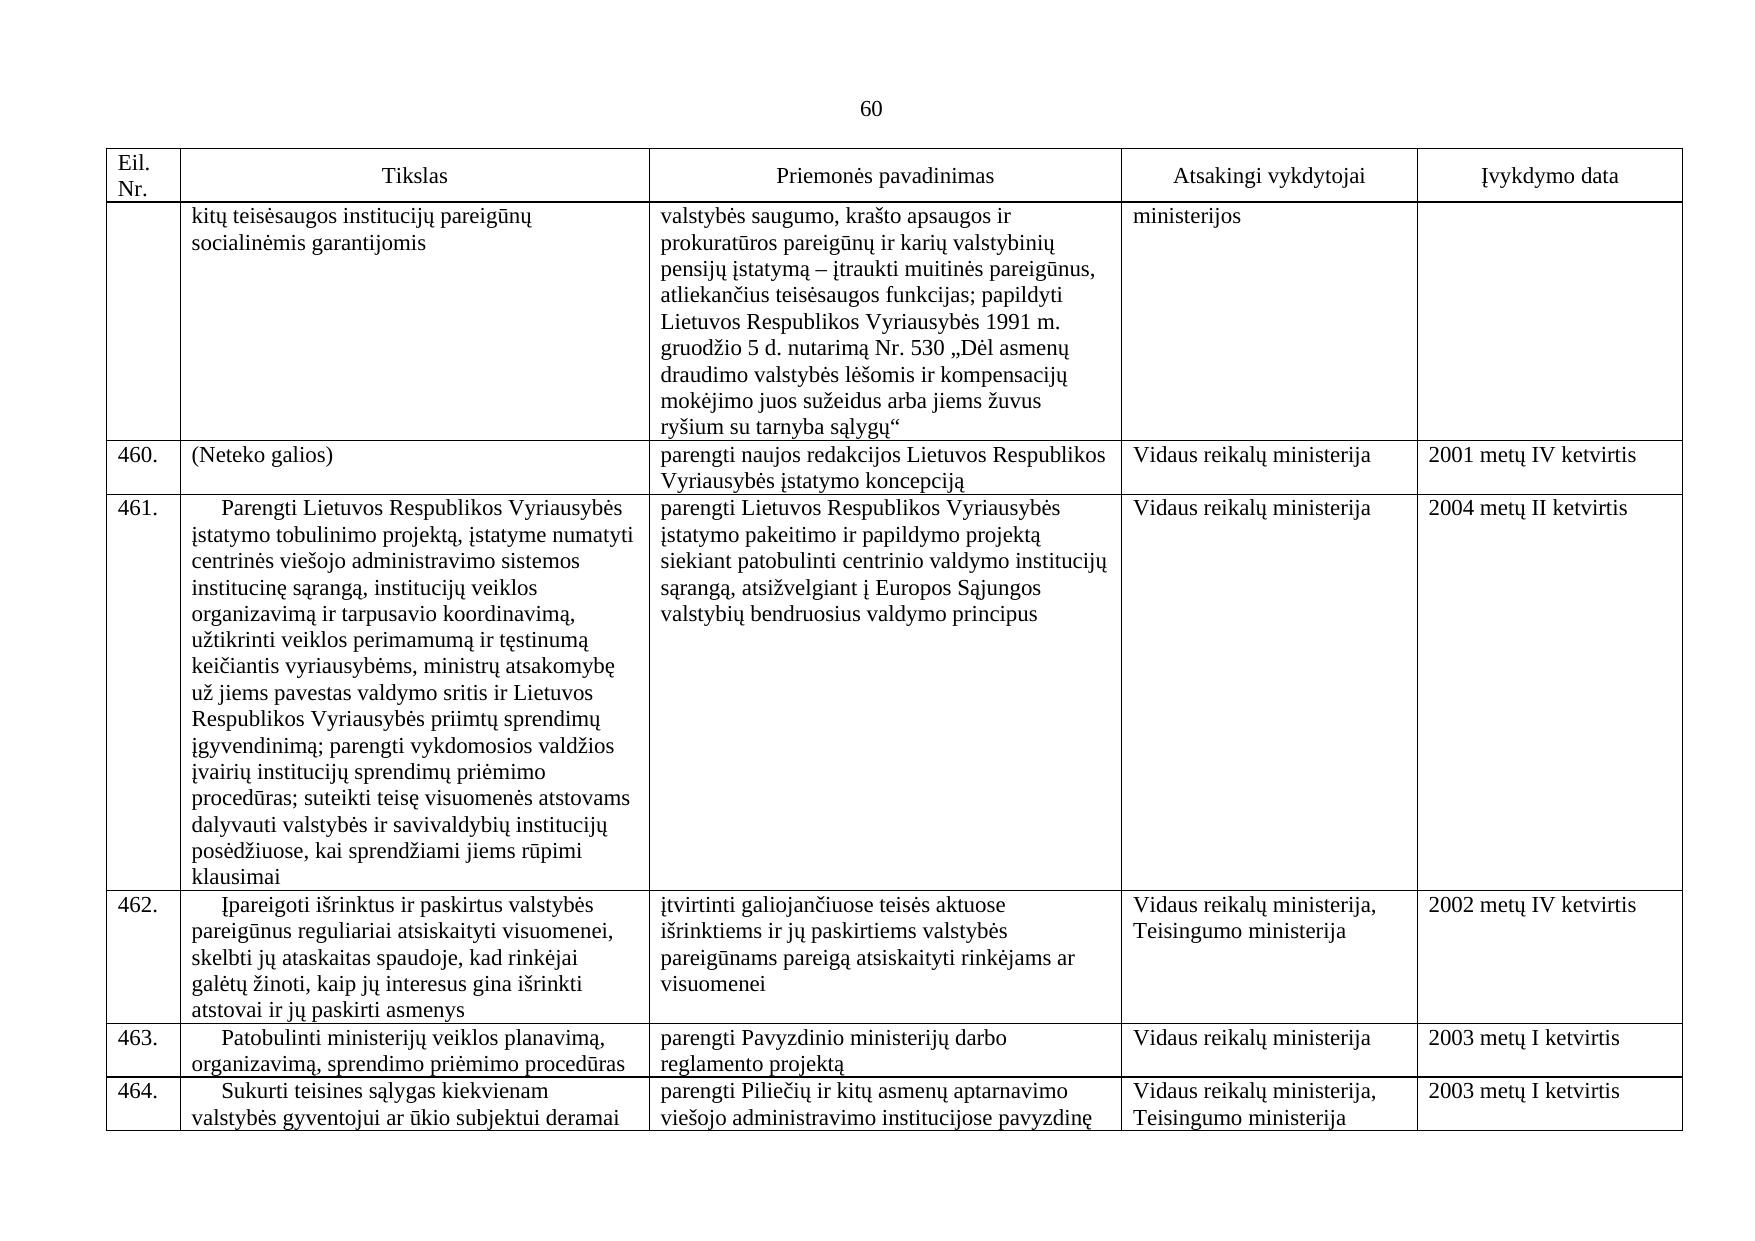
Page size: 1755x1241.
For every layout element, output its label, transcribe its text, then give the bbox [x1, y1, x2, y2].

table_cell Vidaus reikalų ministerija [1122, 495, 1417, 890]
table_cell 2003 metų I ketvirtis [1418, 1024, 1682, 1076]
table_header Priemonės pavadinimas [650, 149, 1121, 201]
table_cell 2004 metų II ketvirtis [1418, 495, 1682, 890]
table_cell ministerijos [1122, 203, 1417, 440]
table_header Eil. Nr. [107, 149, 180, 201]
table_cell 2001 metų IV ketvirtis [1418, 441, 1682, 493]
table_cell Parengti Lietuvos Respublikos Vyriausybės įstatymo tobulinimo projektą, įstatyme numatyti centrinės viešojo administravimo sistemos institucinę sąrangą, institucijų veiklos organizavimą ir tarpusavio koordinavimą, užtikrinti veiklos perimamumą ir tęstinumą keičiantis vyriausybėms, ministrų atsakomybę už jiems pavestas valdymo sritis ir Lietuvos Respublikos Vyriausybės priimtų sprendimų įgyvendinimą; parengti vykdomosios valdžios įvairių institucijų sprendimų priėmimo procedūras; suteikti teisę visuomenės atstovams dalyvauti valstybės ir savivaldybių institucijų posėdžiuose, kai sprendžiami jiems rūpimi klausimai [181, 495, 649, 890]
table_cell parengti naujos redakcijos Lietuvos Respublikos Vyriausybės įstatymo koncepciją [650, 441, 1121, 493]
table_cell 2002 metų IV ketvirtis [1418, 891, 1682, 1023]
table_cell Vidaus reikalų ministerija, Teisingumo ministerija [1122, 1078, 1417, 1130]
table_cell [107, 1024, 180, 1076]
table_cell Patobulinti ministerijų veiklos planavimą, organizavimą, sprendimo priėmimo procedūras [181, 1024, 649, 1076]
table_cell [107, 203, 180, 440]
table_cell Vidaus reikalų ministerija [1122, 1024, 1417, 1076]
table_cell valstybės saugumo, krašto apsaugos ir prokuratūros pareigūnų ir karių valstybinių pensijų įstatymą – įtraukti muitinės pareigūnus, atliekančius teisėsaugos funkcijas; papildyti Lietuvos Respublikos Vyriausybės 1991 m. gruodžio 5 d. nutarimą Nr. 530 „Dėl asmenų draudimo valstybės lėšomis ir kompensacijų mokėjimo juos sužeidus arba jiems žuvus ryšium su tarnyba sąlygų“ [650, 203, 1121, 440]
table_cell [107, 891, 180, 1023]
table_cell [107, 441, 180, 493]
table_header Tikslas [181, 149, 649, 201]
table_cell įtvirtinti galiojančiuose teisės aktuose išrinktiems ir jų paskirtiems valstybės pareigūnams pareigą atsiskaityti rinkėjams ar visuomenei [650, 891, 1121, 1023]
table_cell parengti Pavyzdinio ministerijų darbo reglamento projektą [650, 1024, 1121, 1076]
table_cell (Neteko galios) [181, 441, 649, 493]
table_header Atsakingi vykdytojai [1122, 149, 1417, 201]
table_cell parengti Piliečių ir kitų asmenų aptarnavimo viešojo administravimo institucijose pavyzdinę [650, 1078, 1121, 1130]
table_cell parengti Lietuvos Respublikos Vyriausybės įstatymo pakeitimo ir papildymo projektą siekiant patobulinti centrinio valdymo institucijų sąrangą, atsižvelgiant į Europos Sąjungos valstybių bendruosius valdymo principus [650, 495, 1121, 890]
table_cell kitų teisėsaugos institucijų pareigūnų socialinėmis garantijomis [181, 203, 649, 440]
table_cell [107, 1078, 180, 1130]
table_cell Vidaus reikalų ministerija, Teisingumo ministerija [1122, 891, 1417, 1023]
table_cell 2003 metų I ketvirtis [1418, 1078, 1682, 1130]
table_cell Vidaus reikalų ministerija [1122, 441, 1417, 493]
table_cell Sukurti teisines sąlygas kiekvienam valstybės gyventojui ar ūkio subjektui deramai [181, 1078, 649, 1130]
table_header Įvykdymo data [1418, 149, 1682, 201]
table_cell [1418, 203, 1682, 440]
table_cell [107, 495, 180, 890]
table_cell Įpareigoti išrinktus ir paskirtus valstybės pareigūnus reguliariai atsiskaityti visuomenei, skelbti jų ataskaitas spaudoje, kad rinkėjai galėtų žinoti, kaip jų interesus gina išrinkti atstovai ir jų paskirti asmenys [181, 891, 649, 1023]
